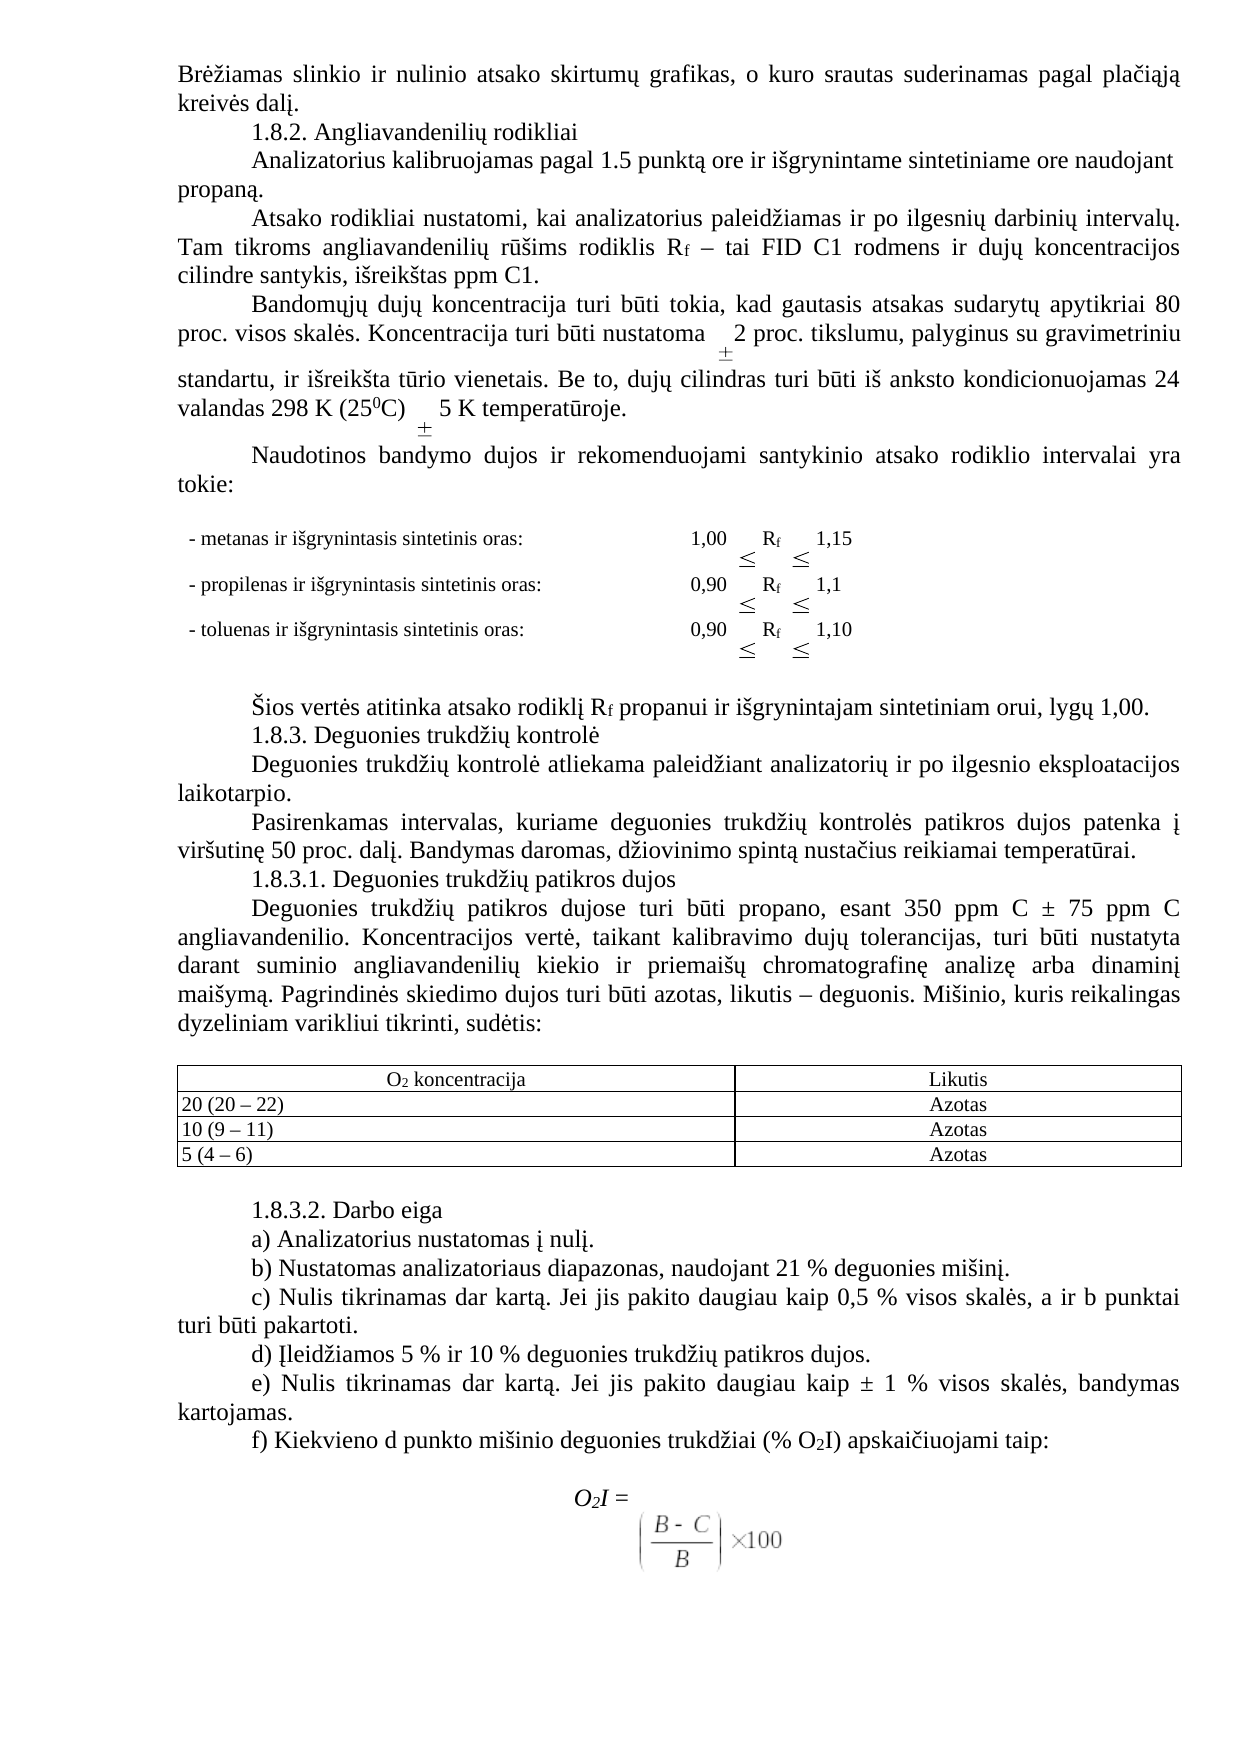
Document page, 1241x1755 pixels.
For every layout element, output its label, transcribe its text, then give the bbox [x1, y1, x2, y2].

text Analizatorius kalibruojamas pagal 1.5 punktą ore ir išgrynintame sintetiniame ore naudojant propaną. [177, 145, 1181, 203]
text Šios vertės atitinka atsako rodiklį Rf propanui ir išgrynintajam sintetiniam orui, lygų 1,00. [177, 692, 1181, 720]
table_cell - propilenas ir išgrynintasis sintetinis oras: [177, 572, 679, 617]
text Deguonies trukdžių kontrolė atliekama paleidžiant analizatorių ir po ilgesnio eksploatacijos laikotarpio. [177, 749, 1181, 807]
text 1.8.2. Angliavandenilių rodikliai [177, 117, 1181, 145]
table_cell 10 (9 – 11) [178, 1117, 734, 1141]
table_cell Azotas [736, 1117, 1181, 1141]
table_cell 20 (20 – 22) [178, 1092, 734, 1116]
table_cell 0,90 Rf 1,1 [679, 572, 1181, 617]
text f) Kiekvieno d punkto mišinio deguonies trukdžiai (% O2I) apskaičiuojami taip: [177, 1426, 1181, 1454]
table_header 1,00 Rf 1,15 [679, 526, 1181, 572]
text 1.8.3.1. Deguonies trukdžių patikros dujos [177, 864, 1181, 893]
text Brėžiamas slinkio ir nulinio atsako skirtumų grafikas, o kuro srautas suderinamas pagal plačiąją kreivės dalį. [177, 59, 1181, 117]
table_cell Azotas [736, 1142, 1181, 1166]
text e) Nulis tikrinamas dar kartą. Jei jis pakito daugiau kaip ± 1 % visos skalės, bandymas kartojamas. [177, 1368, 1181, 1426]
text d) Įleidžiamos 5 % ir 10 % deguonies trukdžių patikros dujos. [177, 1339, 1181, 1368]
text Deguonies trukdžių patikros dujose turi būti propano, esant 350 ppm C ± 75 ppm C angliavandenilio. Koncentracijos vertė, taikant kalibravimo dujų tolerancijas, turi būti nustatyta darant suminio angliavandenilių kiekio ir priemaišų chromatografinę analizę arba dinaminį maišymą. Pagrindinės skiedimo dujos turi būti azotas, likutis – deguonis. Mišinio, kuris reikalingas dyzeliniam varikliui tikrinti, sudėtis: [177, 893, 1181, 1037]
text 1.8.3. Deguonies trukdžių kontrolė [177, 720, 1181, 749]
text b) Nustatomas analizatoriaus diapazonas, naudojant 21 % deguonies mišinį. [177, 1253, 1181, 1282]
text Naudotinos bandymo dujos ir rekomenduojami santykinio atsako rodiklio intervalai yra tokie: [177, 440, 1181, 498]
text O2I = [177, 1483, 1181, 1577]
table_cell Azotas [736, 1092, 1181, 1116]
table_header O2 koncentracija [178, 1066, 734, 1091]
text Pasirenkamas intervalas, kuriame deguonies trukdžių kontrolės patikros dujos patenka į viršutinę 50 proc. dalį. Bandymas daromas, džiovinimo spintą nustačius reikiamai temperatūrai. [177, 807, 1181, 864]
text c) Nulis tikrinamas dar kartą. Jei jis pakito daugiau kaip 0,5 % visos skalės, a ir b punktai turi būti pakartoti. [177, 1282, 1181, 1339]
table_cell 5 (4 – 6) [178, 1142, 734, 1166]
table_cell - toluenas ir išgrynintasis sintetinis oras: [177, 618, 679, 663]
table_header Likutis [736, 1066, 1181, 1091]
text Bandomųjų dujų koncentracija turi būti tokia, kad gautasis atsakas sudarytų apytikriai 80 proc. visos skalės. Koncentracija turi būti nustatoma 2 proc. tikslumu, palyginus su gravimetriniu standartu, ir išreikšta tūrio vienetais. Be to, dujų cilindras turi būti iš anksto kondicionuojamas 24 valandas 298 K (250C) 5 K temperatūroje. [177, 289, 1181, 440]
text a) Analizatorius nustatomas į nulį. [177, 1224, 1181, 1253]
text Atsako rodikliai nustatomi, kai analizatorius paleidžiamas ir po ilgesnių darbinių intervalų. Tam tikroms angliavandenilių rūšims rodiklis Rf – tai FID C1 rodmens ir dujų koncentracijos cilindre santykis, išreikštas ppm C1. [177, 203, 1181, 289]
table_header - metanas ir išgrynintasis sintetinis oras: [177, 526, 679, 572]
text 1.8.3.2. Darbo eiga [177, 1196, 1181, 1224]
table_cell 0,90 Rf 1,10 [679, 618, 1181, 663]
